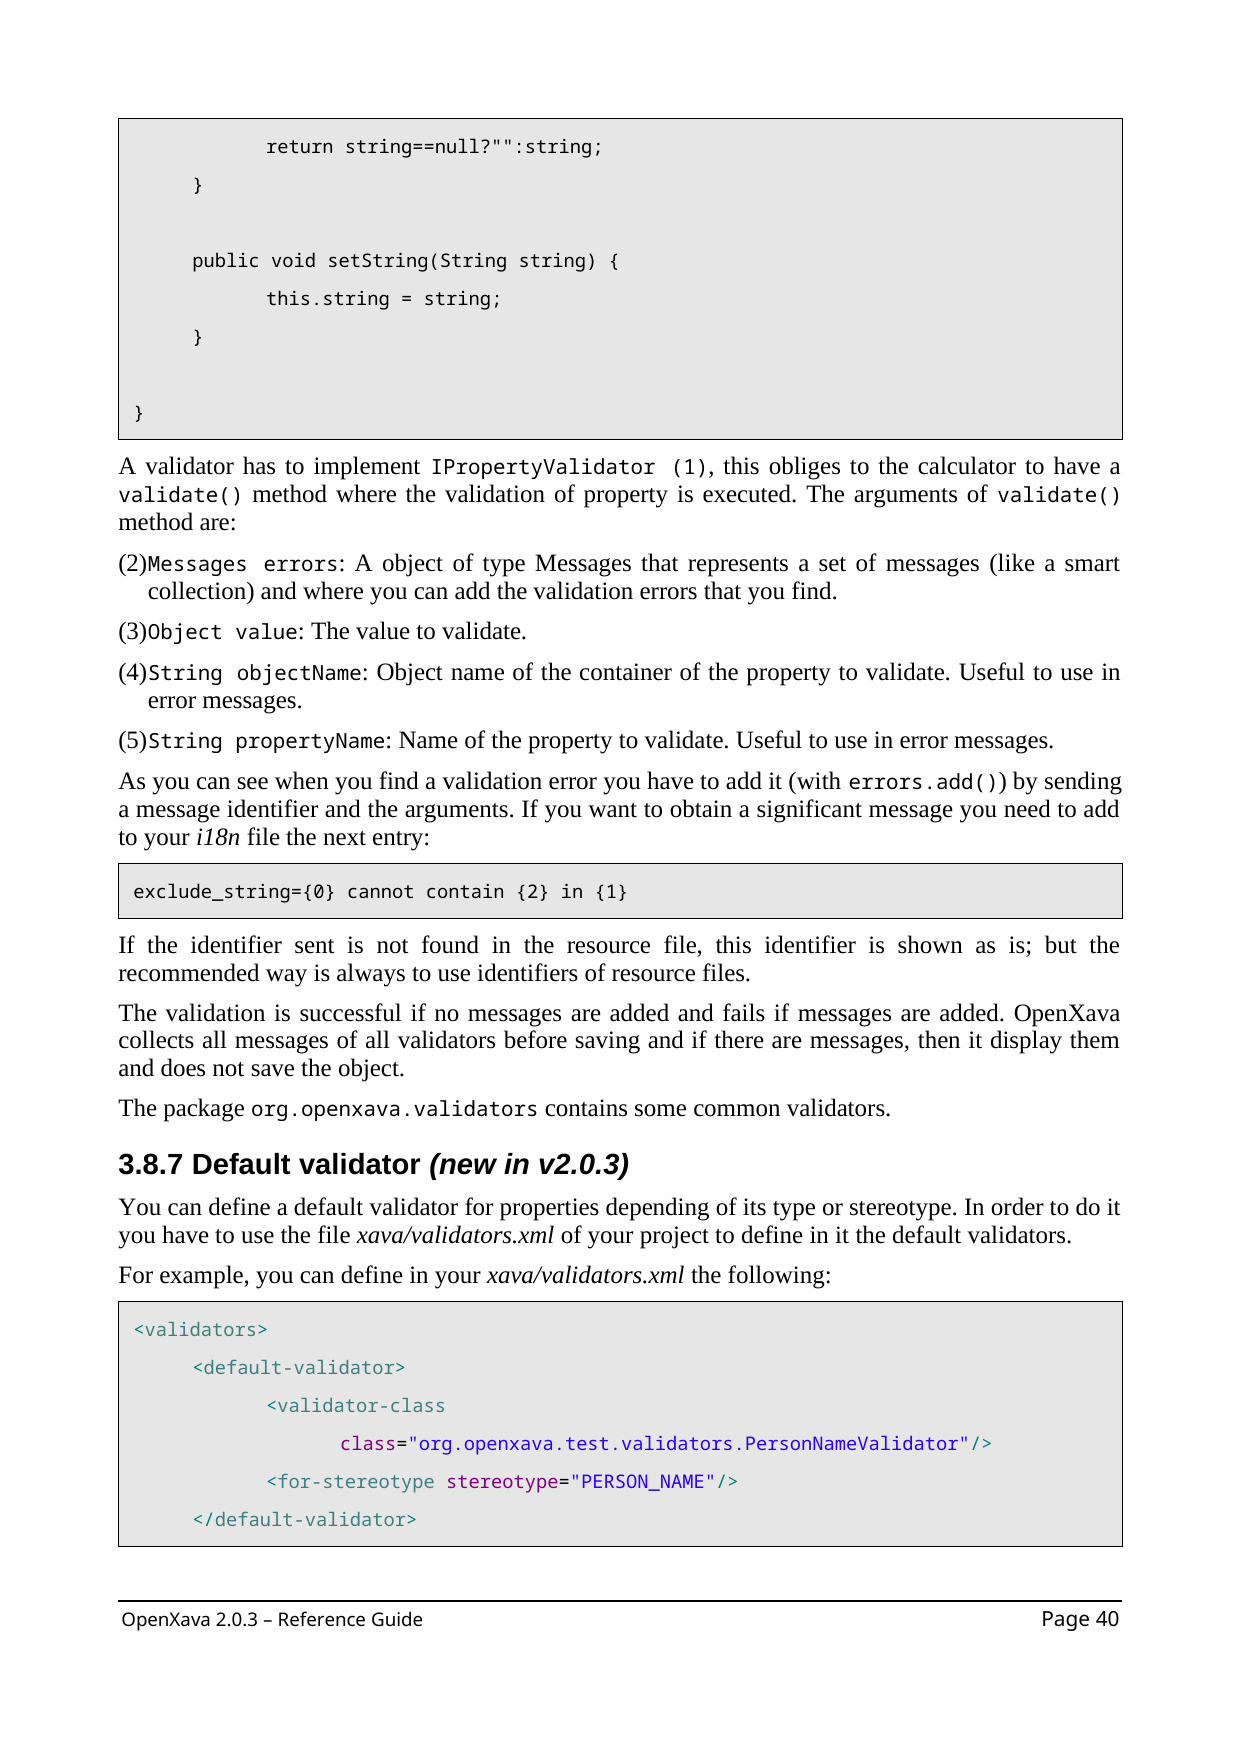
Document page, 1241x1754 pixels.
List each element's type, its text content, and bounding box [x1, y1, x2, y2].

list String propertyName: Name of the property to validate. Useful to use in error messages. [118, 726, 1122, 754]
text You can define a default validator for properties depending of its type or stereotype. In order to do it you have to use the file xava/validators.xml of your project to define in it the default validators. [118, 1193, 1122, 1248]
text <for-stereotype stereotype="PERSON_NAME"/> [119, 1453, 1122, 1491]
text For example, you can define in your xava/validators.xml the following: [118, 1261, 1122, 1289]
text A validator has to implement IPropertyValidator (1), this obliges to the calculator to have a validate() method where the validation of property is executed. The arguments of validate() method are: [118, 452, 1122, 536]
text public void setString(String string) { [119, 232, 1122, 270]
text class="org.openxava.test.validators.PersonNameValidator"/> [119, 1415, 1122, 1453]
list Messages errors: A object of type Messages that represents a set of messages (like a smart collection) and where you can add the validation errors that you find. [118, 549, 1122, 605]
list Object value: The value to validate. [118, 617, 1122, 645]
list String objectName: Object name of the container of the property to validate. Useful to use in error messages. [118, 658, 1122, 714]
text <validators> [119, 1302, 1122, 1339]
text The package org.openxava.validators contains some common validators. [118, 1094, 1122, 1123]
text } [119, 308, 1122, 346]
text The validation is successful if no messages are added and fails if messages are added. OpenXava collects all messages of all validators before saving and if there are messages, then it display them and does not save the object. [118, 999, 1122, 1082]
text As you can see when you find a validation error you have to add it (with errors.add()) by sending a message identifier and the arguments. If you want to obtain a significant message you need to add to your i18n file the next entry: [118, 767, 1122, 851]
text If the identifier sent is not found in the resource file, this identifier is shown as is; but the recommended way is always to use identifiers of resource files. [118, 931, 1122, 986]
text this.string = string; [119, 270, 1122, 308]
text } [119, 156, 1122, 194]
text return string==null?"":string; [119, 119, 1122, 156]
text </default-validator> [119, 1491, 1122, 1546]
text <default-validator> [119, 1339, 1122, 1377]
subtitle Default validator (new in v2.0.3) [118, 1148, 1122, 1181]
text exclude_string={0} cannot contain {2} in {1} [119, 864, 1122, 918]
text <validator-class [119, 1377, 1122, 1415]
text } [119, 384, 1122, 439]
